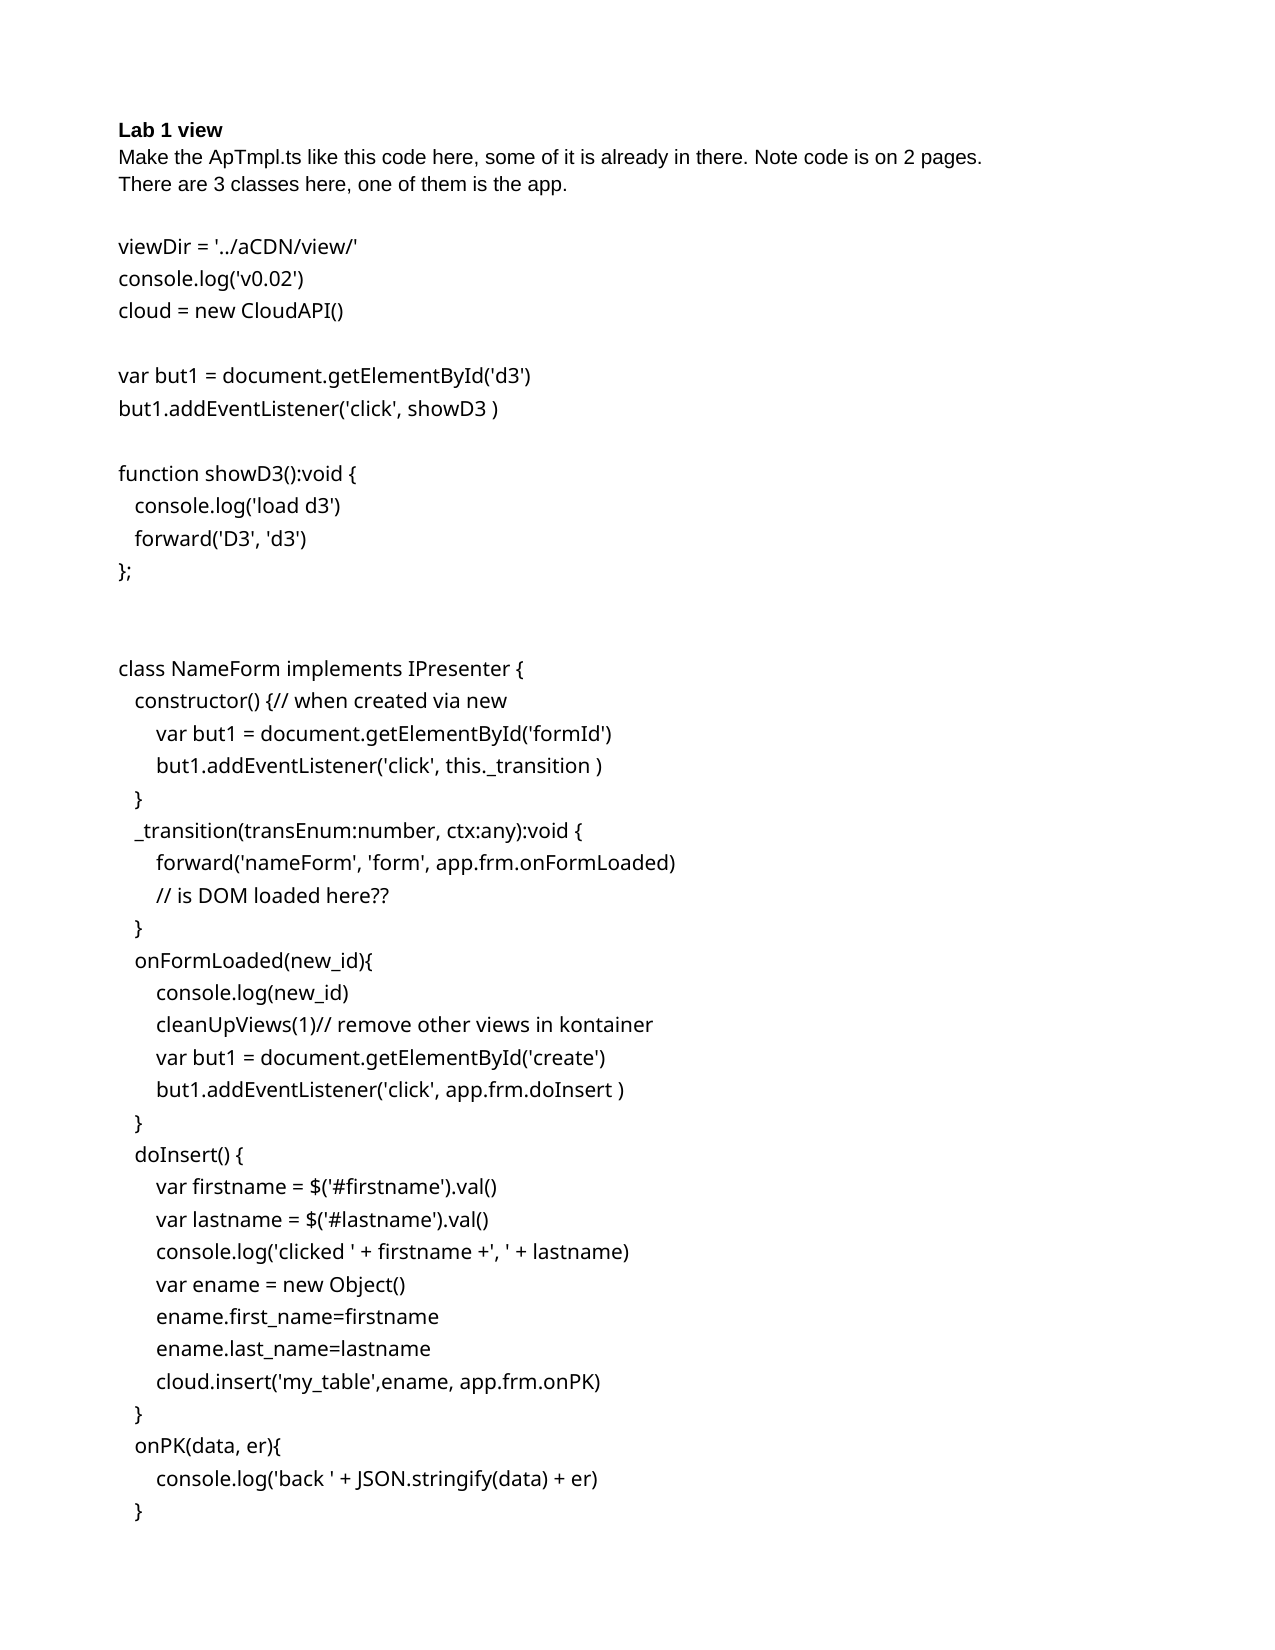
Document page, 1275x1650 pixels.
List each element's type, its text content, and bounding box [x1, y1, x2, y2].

text Lab 1 view [118, 118, 1157, 142]
text function showD3():void { [118, 459, 1157, 488]
text var ename = new Object() [118, 1270, 1157, 1298]
text viewDir = '../aCDN/view/' [118, 232, 1157, 260]
text but1.addEventListener('click', this._transition ) [118, 751, 1157, 780]
text forward('nameForm', 'form', app.frm.onFormLoaded) [118, 848, 1157, 877]
text console.log('load d3') [118, 492, 1157, 520]
text cloud.insert('my_table',ename, app.frm.onPK) [118, 1367, 1157, 1395]
text console.log(new_id) [118, 978, 1157, 1007]
text doInsert() { [118, 1140, 1157, 1168]
text onPK(data, er){ [118, 1432, 1157, 1460]
text }; [118, 556, 1157, 585]
text but1.addEventListener('click', showD3 ) [118, 394, 1157, 422]
text onFormLoaded(new_id){ [118, 946, 1157, 974]
text cloud = new CloudAPI() [118, 297, 1157, 325]
text cleanUpViews(1)// remove other views in kontainer [118, 1011, 1157, 1039]
text forward('D3', 'd3') [118, 524, 1157, 552]
text // is DOM loaded here?? [118, 881, 1157, 909]
text ename.last_name=lastname [118, 1334, 1157, 1363]
text var but1 = document.getElementById('d3') [118, 362, 1157, 390]
text var firstname = $('#firstname').val() [118, 1172, 1157, 1201]
text var lastname = $('#lastname').val() [118, 1205, 1157, 1233]
text } [118, 784, 1157, 812]
text } [118, 913, 1157, 942]
text } [118, 1399, 1157, 1428]
text class NameForm implements IPresenter { [118, 654, 1157, 683]
text but1.addEventListener('click', app.frm.doInsert ) [118, 1075, 1157, 1104]
text var but1 = document.getElementById('formId') [118, 719, 1157, 747]
text console.log('back ' + JSON.stringify(data) + er) [118, 1464, 1157, 1492]
text ename.first_name=firstname [118, 1302, 1157, 1331]
text } [118, 1496, 1157, 1525]
text _transition(transEnum:number, ctx:any):void { [118, 816, 1157, 844]
text constructor() {// when created via new [118, 687, 1157, 715]
text } [118, 1108, 1157, 1136]
text console.log('clicked ' + firstname +', ' + lastname) [118, 1237, 1157, 1266]
text console.log('v0.02') [118, 264, 1157, 293]
text Make the ApTmpl.ts like this code here, some of it is already in there. Note code is on 2 pages. [118, 145, 1157, 169]
text There are 3 classes here, one of them is the app. [118, 172, 1157, 196]
text var but1 = document.getElementById('create') [118, 1043, 1157, 1071]
